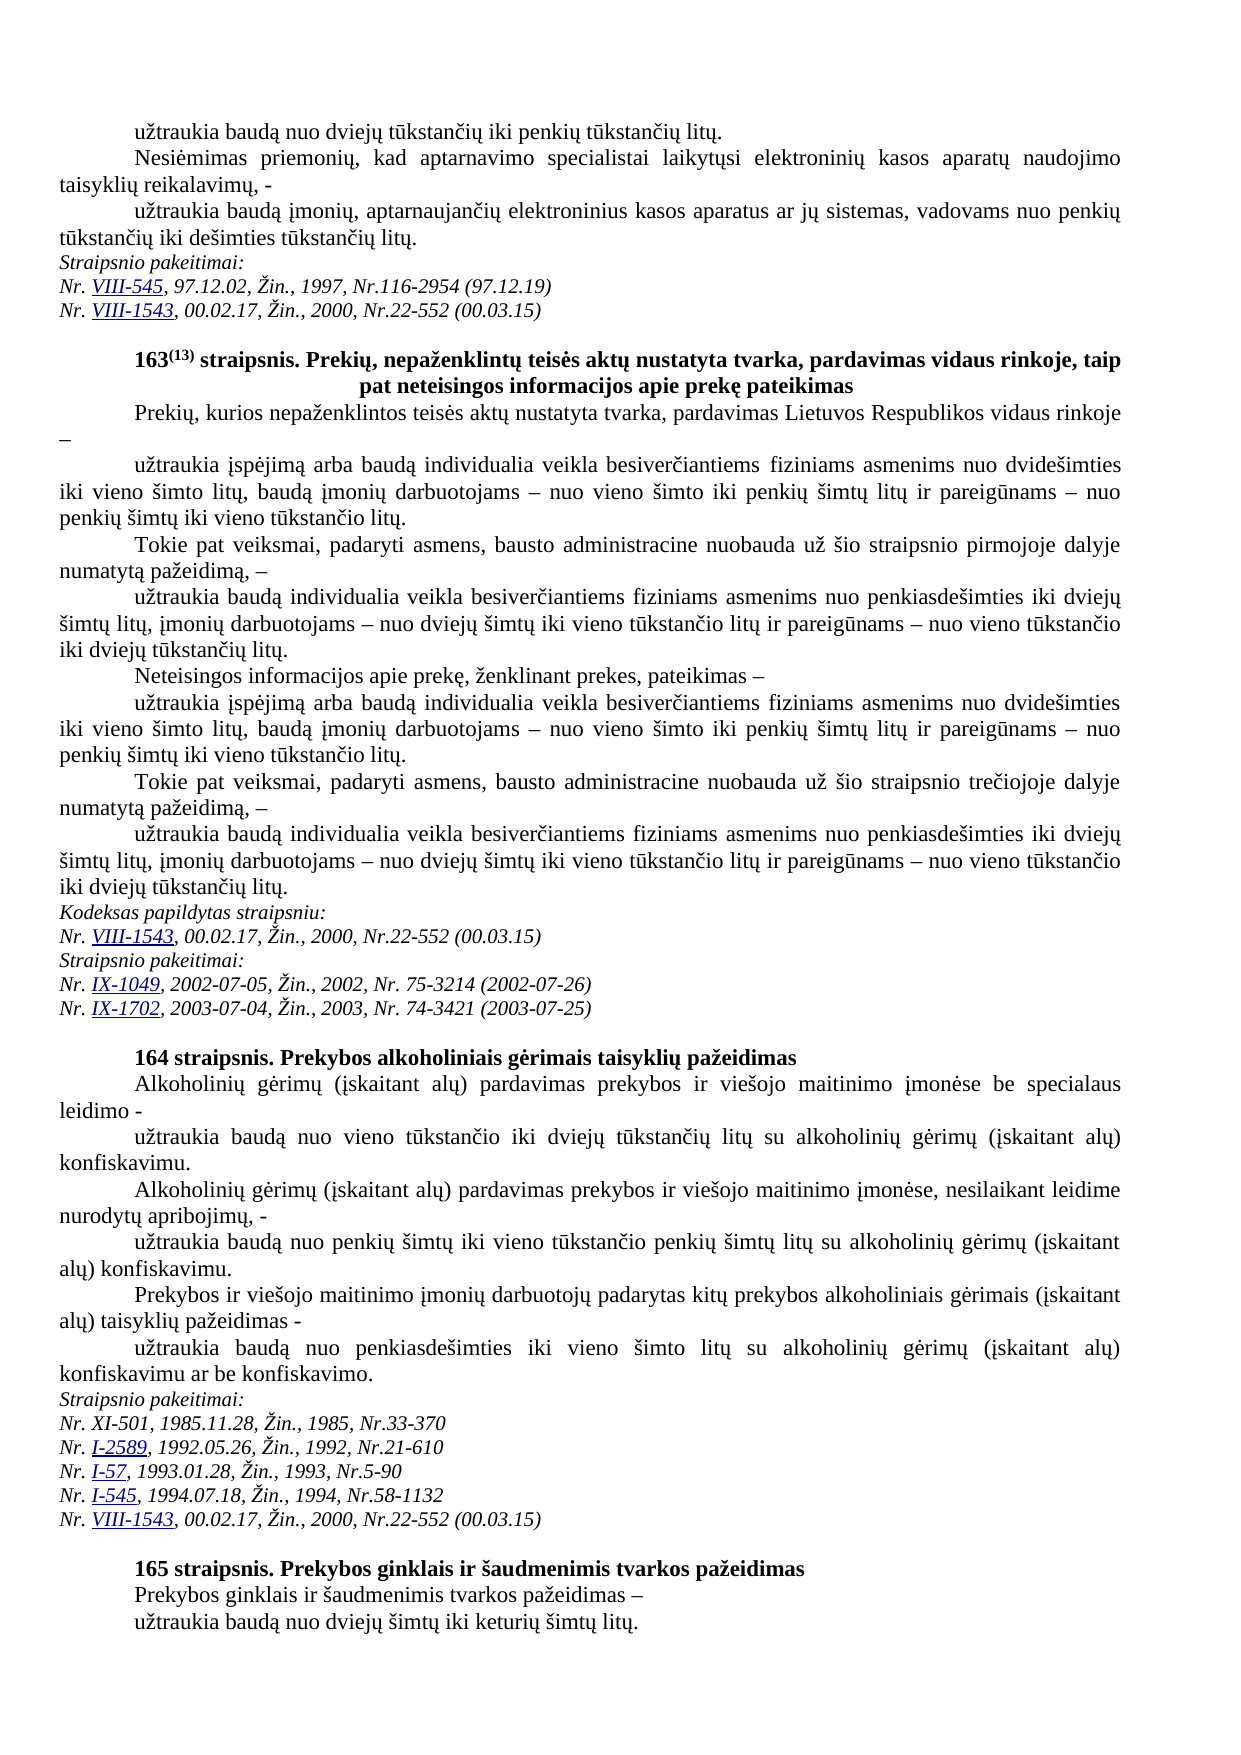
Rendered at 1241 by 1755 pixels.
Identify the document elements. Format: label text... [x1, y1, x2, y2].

text Nr. I-57, 1993.01.28, Žin., 1993, Nr.5-90 [59, 1459, 1122, 1483]
text Tokie pat veiksmai, padaryti asmens, bausto administracine nuobauda už šio straipsnio pirmojoje dalyje numatytą pažeidimą, – [59, 531, 1122, 583]
text Prekybos ginklais ir šaudmenimis tvarkos pažeidimas – [59, 1581, 1122, 1608]
text Nr. VIII-1543, 00.02.17, Žin., 2000, Nr.22-552 (00.03.15) [59, 924, 1122, 948]
text Nr. I-545, 1994.07.18, Žin., 1994, Nr.58-1132 [59, 1483, 1122, 1507]
text Straipsnio pakeitimai: [59, 1387, 1122, 1411]
text Prekių, kurios nepaženklintos teisės aktų nustatyta tvarka, pardavimas Lietuvos Respublikos vidaus rinkoje – [59, 399, 1122, 452]
text užtraukia baudą individualia veikla besiverčiantiems fiziniams asmenims nuo penkiasdešimties iki dviejų šimtų litų, įmonių darbuotojams – nuo dviejų šimtų iki vieno tūkstančio litų ir pareigūnams – nuo vieno tūkstančio iki dviejų tūkstančių litų. [59, 583, 1122, 662]
text Kodeksas papildytas straipsniu: [59, 899, 1122, 924]
text užtraukia baudą nuo dviejų tūkstančių iki penkių tūkstančių litų. [59, 118, 1122, 144]
text 164 straipsnis. Prekybos alkoholiniais gėrimais taisyklių pažeidimas [59, 1044, 1122, 1070]
text užtraukia baudą įmonių, aptarnaujančių elektroninius kasos aparatus ar jų sistemas, vadovams nuo penkių tūkstančių iki dešimties tūkstančių litų. [59, 197, 1122, 250]
text 163(13) straipsnis. Prekių, nepaženklintų teisės aktų nustatyta tvarka, pardavimas vidaus rinkoje, taip pat neteisingos informacijos apie prekę pateikimas [134, 346, 1122, 399]
text Nr. IX-1702, 2003-07-04, Žin., 2003, Nr. 74-3421 (2003-07-25) [59, 996, 1122, 1020]
text Neteisingos informacijos apie prekę, ženklinant prekes, pateikimas – [59, 662, 1122, 689]
text Prekybos ir viešojo maitinimo įmonių darbuotojų padarytas kitų prekybos alkoholiniais gėrimais (įskaitant alų) taisyklių pažeidimas - [59, 1281, 1122, 1334]
text 165 straipsnis. Prekybos ginklais ir šaudmenimis tvarkos pažeidimas [59, 1555, 1122, 1581]
text Alkoholinių gėrimų (įskaitant alų) pardavimas prekybos ir viešojo maitinimo įmonėse be specialaus leidimo - [59, 1070, 1122, 1123]
text užtraukia įspėjimą arba baudą individualia veikla besiverčiantiems fiziniams asmenims nuo dvidešimties iki vieno šimto litų, baudą įmonių darbuotojams – nuo vieno šimto iki penkių šimtų litų ir pareigūnams – nuo penkių šimtų iki vieno tūkstančio litų. [59, 689, 1122, 768]
text Tokie pat veiksmai, padaryti asmens, bausto administracine nuobauda už šio straipsnio trečiojoje dalyje numatytą pažeidimą, – [59, 768, 1122, 821]
text užtraukia baudą nuo dviejų šimtų iki keturių šimtų litų. [59, 1608, 1122, 1634]
text užtraukia įspėjimą arba baudą individualia veikla besiverčiantiems fiziniams asmenims nuo dvidešimties iki vieno šimto litų, baudą įmonių darbuotojams – nuo vieno šimto iki penkių šimtų litų ir pareigūnams – nuo penkių šimtų iki vieno tūkstančio litų. [59, 452, 1122, 531]
text Nr. I-2589, 1992.05.26, Žin., 1992, Nr.21-610 [59, 1435, 1122, 1459]
text Straipsnio pakeitimai: [59, 250, 1122, 274]
text užtraukia baudą nuo penkių šimtų iki vieno tūkstančio penkių šimtų litų su alkoholinių gėrimų (įskaitant alų) konfiskavimu. [59, 1228, 1122, 1281]
text Straipsnio pakeitimai: [59, 948, 1122, 972]
text Nr. VIII-1543, 00.02.17, Žin., 2000, Nr.22-552 (00.03.15) [59, 298, 1122, 322]
text užtraukia baudą nuo penkiasdešimties iki vieno šimto litų su alkoholinių gėrimų (įskaitant alų) konfiskavimu ar be konfiskavimo. [59, 1334, 1122, 1387]
text Nr. XI-501, 1985.11.28, Žin., 1985, Nr.33-370 [59, 1411, 1122, 1435]
text Alkoholinių gėrimų (įskaitant alų) pardavimas prekybos ir viešojo maitinimo įmonėse, nesilaikant leidime nurodytų apribojimų, - [59, 1176, 1122, 1228]
text Nr. VIII-1543, 00.02.17, Žin., 2000, Nr.22-552 (00.03.15) [59, 1507, 1122, 1531]
text užtraukia baudą individualia veikla besiverčiantiems fiziniams asmenims nuo penkiasdešimties iki dviejų šimtų litų, įmonių darbuotojams – nuo dviejų šimtų iki vieno tūkstančio litų ir pareigūnams – nuo vieno tūkstančio iki dviejų tūkstančių litų. [59, 821, 1122, 899]
text Nesiėmimas priemonių, kad aptarnavimo specialistai laikytųsi elektroninių kasos aparatų naudojimo taisyklių reikalavimų, - [59, 144, 1122, 197]
text užtraukia baudą nuo vieno tūkstančio iki dviejų tūkstančių litų su alkoholinių gėrimų (įskaitant alų) konfiskavimu. [59, 1123, 1122, 1176]
text Nr. IX-1049, 2002-07-05, Žin., 2002, Nr. 75-3214 (2002-07-26) [59, 972, 1122, 996]
text Nr. VIII-545, 97.12.02, Žin., 1997, Nr.116-2954 (97.12.19) [59, 274, 1122, 298]
